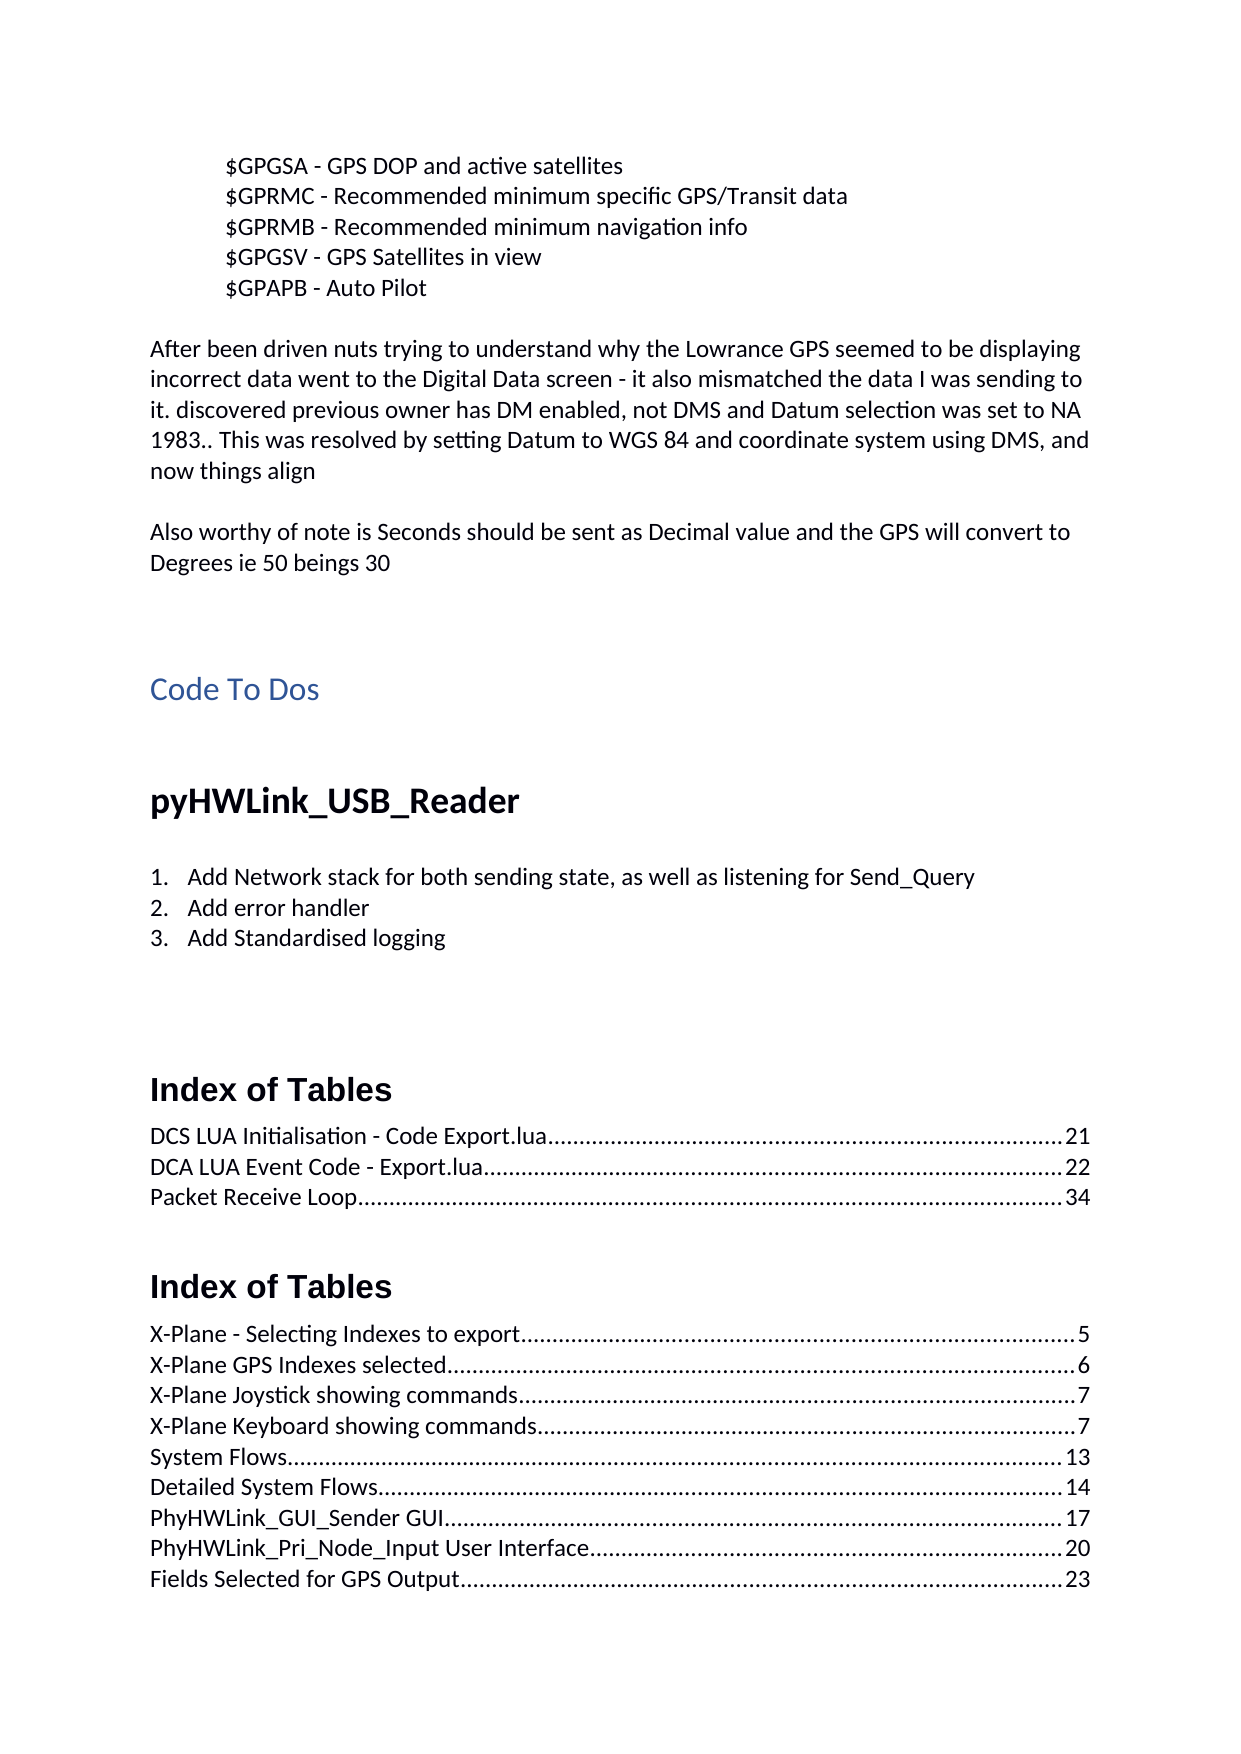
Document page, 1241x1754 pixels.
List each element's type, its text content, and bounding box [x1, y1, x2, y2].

text System Flows 13 [150, 1441, 1090, 1471]
text DCS LUA Initialisation - Code Export.lua 21 [150, 1121, 1090, 1151]
text Detailed System Flows 14 [150, 1471, 1090, 1502]
text Packet Receive Loop 34 [150, 1182, 1090, 1212]
text PhyHWLink_GUI_Sender GUI 17 [150, 1502, 1090, 1532]
list Add Network stack for both sending state, as well as listening for Send_Query [150, 861, 1090, 892]
text $GPGSA - GPS DOP and active satellites [225, 150, 1090, 181]
text X-Plane GPS Indexes selected 6 [150, 1349, 1090, 1379]
text After been driven nuts trying to understand why the Lowrance GPS seemed to be displaying incorrect data went to the Digital Data screen - it also mismatched the data I was sending to it. discovered previous owner has DM enabled, not DMS and Datum selection was set to NA 1983.. This was resolved by setting Datum to WGS 84 and coordinate system using DMS, and now things align [150, 333, 1090, 486]
text X-Plane Keyboard showing commands 7 [150, 1410, 1090, 1441]
text DCA LUA Event Code - Export.lua 22 [150, 1151, 1090, 1182]
subtitle Index of Tables [150, 1268, 1090, 1306]
subtitle pyHWLink_USB_Reader [150, 777, 1090, 823]
text X-Plane - Selecting Indexes to export 5 [150, 1318, 1090, 1349]
text Fields Selected for GPS Output 23 [150, 1563, 1090, 1593]
text PhyHWLink_Pri_Node_Input User Interface 20 [150, 1532, 1090, 1563]
list Add Standardised logging [150, 922, 1090, 953]
text $GPGSV - GPS Satellites in view [225, 242, 1090, 272]
text X-Plane Joystick showing commands 7 [150, 1379, 1090, 1410]
list Add error handler [150, 892, 1090, 922]
subtitle Index of Tables [150, 1069, 1090, 1108]
text $GPRMC - Recommended minimum specific GPS/Transit data [225, 181, 1090, 211]
text $GPRMB - Recommended minimum navigation info [225, 211, 1090, 242]
subtitle Code To Dos [150, 668, 1090, 709]
text Also worthy of note is Seconds should be sent as Decimal value and the GPS will convert to Degrees ie 50 beings 30 [150, 516, 1090, 577]
text $GPAPB - Auto Pilot [225, 272, 1090, 303]
